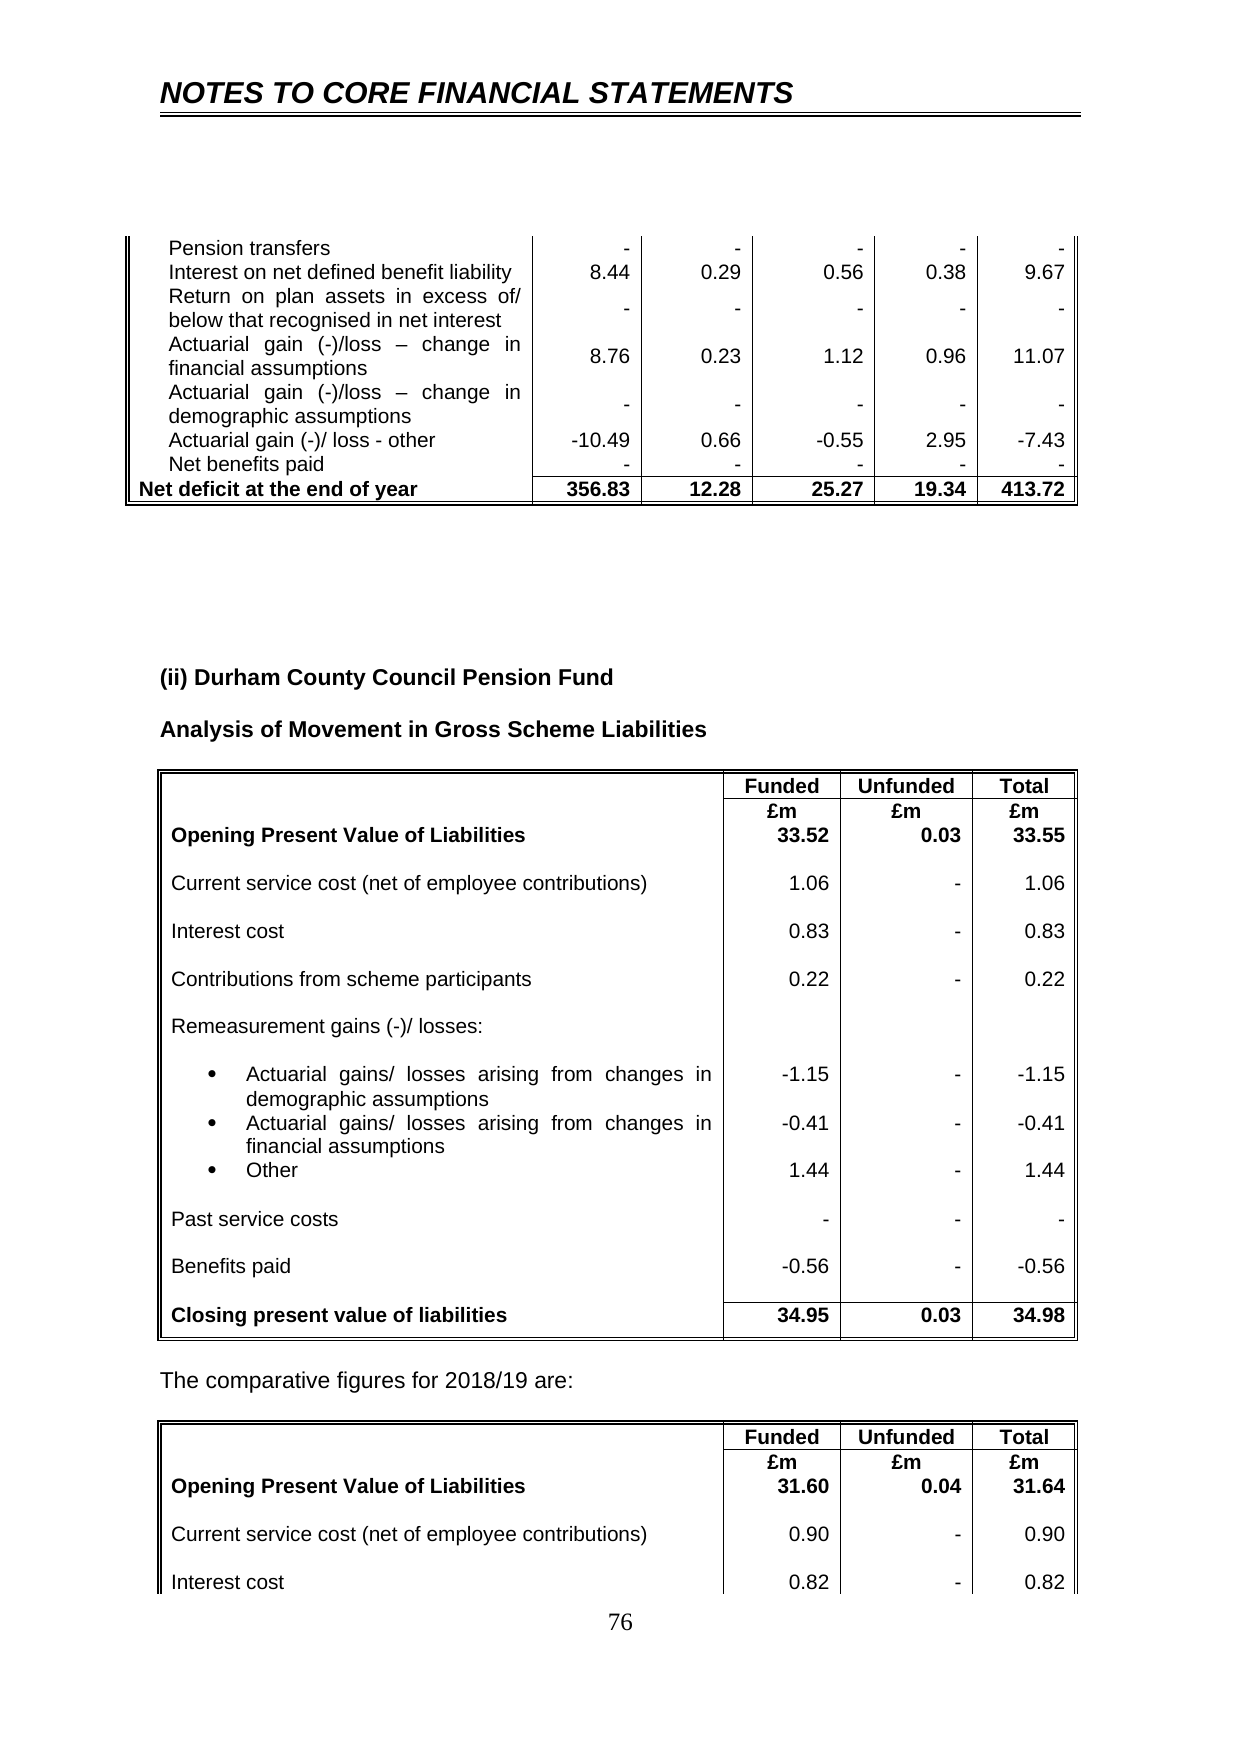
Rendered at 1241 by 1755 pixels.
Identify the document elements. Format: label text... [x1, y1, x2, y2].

table_header Funded [724, 1425, 840, 1449]
table_cell 413.72 [978, 477, 1074, 501]
table_cell Opening Present Value of Liabilities [162, 1474, 723, 1522]
table_cell - [533, 452, 641, 476]
table_cell 0.22 [724, 966, 840, 1014]
table_cell 11.07 [978, 332, 1074, 380]
table_cell - [841, 1570, 972, 1594]
table_cell Current service cost (net of employee contributions) [162, 1522, 723, 1570]
table_cell £m [841, 1450, 972, 1474]
table_cell - [753, 284, 874, 332]
table_cell -7.43 [978, 428, 1074, 452]
table_cell [973, 1014, 1074, 1062]
table_cell 2.95 [875, 428, 977, 452]
table_cell [841, 1014, 972, 1062]
table_cell Actuarial gains/ losses arising from changes in financial assumptions [162, 1110, 723, 1158]
table_cell - [642, 380, 752, 428]
table_cell - [841, 1254, 972, 1278]
table_cell - [875, 452, 977, 476]
table_cell 31.64 [973, 1474, 1074, 1522]
table_header Total [973, 774, 1074, 798]
table_cell - [533, 380, 641, 428]
table_cell [724, 1014, 840, 1062]
table_cell Remeasurement gains (-)/ losses: [162, 1014, 723, 1062]
table_cell Past service costs [162, 1206, 723, 1254]
table_cell 0.56 [753, 260, 874, 284]
table_cell -0.41 [973, 1110, 1074, 1158]
table_cell -0.55 [753, 428, 874, 452]
table_cell Return on plan assets in excess of/ below that recognised in net interest [130, 284, 532, 332]
table_cell - [875, 236, 977, 260]
table_cell 356.83 [533, 477, 641, 501]
table_cell [162, 1449, 723, 1474]
table_cell 0.03 [841, 823, 972, 871]
table_cell 1.12 [753, 332, 874, 380]
table_cell Interest cost [162, 1570, 723, 1594]
table_cell [162, 1278, 723, 1302]
table_cell 0.82 [724, 1570, 840, 1594]
table_cell 0.82 [973, 1570, 1074, 1594]
table_cell - [642, 284, 752, 332]
table_cell - [753, 236, 874, 260]
table_cell - [753, 380, 874, 428]
table_header [162, 1425, 723, 1449]
table_cell - [841, 1158, 972, 1206]
table_cell £m [724, 1450, 840, 1474]
table_cell 0.04 [841, 1474, 972, 1522]
table_cell 19.34 [875, 477, 977, 501]
table_cell Other [162, 1158, 723, 1206]
table_cell - [841, 1110, 972, 1158]
table_cell 0.83 [724, 919, 840, 966]
table_cell -10.49 [533, 428, 641, 452]
table_cell 0.96 [875, 332, 977, 380]
table_cell 0.29 [642, 260, 752, 284]
table_cell £m [973, 799, 1074, 823]
table_cell - [724, 1206, 840, 1254]
table_cell 0.90 [973, 1522, 1074, 1570]
table_cell 9.67 [978, 260, 1074, 284]
table_cell Opening Present Value of Liabilities [162, 823, 723, 871]
table_cell 34.95 [724, 1303, 840, 1336]
table_cell Benefits paid [162, 1254, 723, 1278]
table_cell - [642, 236, 752, 260]
table_cell 1.06 [724, 871, 840, 918]
table_cell 0.83 [973, 919, 1074, 966]
table_cell 1.06 [973, 871, 1074, 918]
table_header Unfunded [841, 1425, 972, 1449]
table_cell Interest cost [162, 919, 723, 966]
table_cell 0.23 [642, 332, 752, 380]
table_cell Net deficit at the end of year [130, 476, 532, 501]
table_cell - [841, 1206, 972, 1254]
table_cell - [533, 284, 641, 332]
table_header Unfunded [841, 774, 972, 798]
table_cell 0.66 [642, 428, 752, 452]
table_cell - [642, 452, 752, 476]
table_cell - [841, 966, 972, 1014]
text (ii) Durham County Council Pension Fund [159, 664, 1081, 690]
table_cell - [978, 380, 1074, 428]
table_cell £m [841, 799, 972, 823]
table_cell - [753, 452, 874, 476]
table_cell - [875, 380, 977, 428]
table_cell 34.98 [973, 1303, 1074, 1336]
table_cell Closing present value of liabilities [162, 1302, 723, 1336]
table_cell £m [973, 1450, 1074, 1474]
table_cell -0.56 [724, 1254, 840, 1278]
table_cell -0.41 [724, 1110, 840, 1158]
table_cell Contributions from scheme participants [162, 966, 723, 1014]
table_cell - [978, 284, 1074, 332]
table_cell - [875, 284, 977, 332]
table_cell 1.44 [724, 1158, 840, 1206]
table_cell Actuarial gain (-)/loss – change in demographic assumptions [130, 380, 532, 428]
table_cell 33.52 [724, 823, 840, 871]
table_cell 0.22 [973, 966, 1074, 1014]
table_cell Current service cost (net of employee contributions) [162, 871, 723, 918]
table_cell - [973, 1206, 1074, 1254]
table_cell Pension transfers [130, 236, 532, 260]
table_cell [724, 1278, 840, 1302]
table_cell [841, 1278, 972, 1302]
table_cell Actuarial gain (-)/loss – change in financial assumptions [130, 332, 532, 380]
table_cell Interest on net defined benefit liability [130, 260, 532, 284]
table_cell - [841, 1522, 972, 1570]
table_cell 31.60 [724, 1474, 840, 1522]
table_cell 1.44 [973, 1158, 1074, 1206]
table_cell -0.56 [973, 1254, 1074, 1278]
table_cell Actuarial gains/ losses arising from changes in demographic assumptions [162, 1062, 723, 1110]
table_header [162, 774, 723, 798]
table_cell 25.27 [753, 477, 874, 501]
table_header Total [973, 1425, 1074, 1449]
table_cell £m [724, 799, 840, 823]
table_cell 12.28 [642, 477, 752, 501]
table_cell Actuarial gain (-)/ loss - other [130, 428, 532, 452]
table_cell - [841, 919, 972, 966]
table_cell -1.15 [724, 1062, 840, 1110]
table_cell 0.90 [724, 1522, 840, 1570]
table_header Funded [724, 774, 840, 798]
table_cell - [978, 452, 1074, 476]
table_cell - [978, 236, 1074, 260]
table_cell - [841, 1062, 972, 1110]
table_cell 8.44 [533, 260, 641, 284]
table_cell [973, 1278, 1074, 1302]
table_cell 0.38 [875, 260, 977, 284]
text The comparative figures for 2018/19 are: [159, 1367, 1081, 1394]
text Analysis of Movement in Gross Scheme Liabilities [159, 716, 1081, 743]
table_cell [162, 798, 723, 823]
table_cell 8.76 [533, 332, 641, 380]
table_cell 33.55 [973, 823, 1074, 871]
table_cell 0.03 [841, 1303, 972, 1336]
table_cell -1.15 [973, 1062, 1074, 1110]
table_cell - [841, 871, 972, 918]
table_cell Net benefits paid [130, 452, 532, 476]
table_cell - [533, 236, 641, 260]
